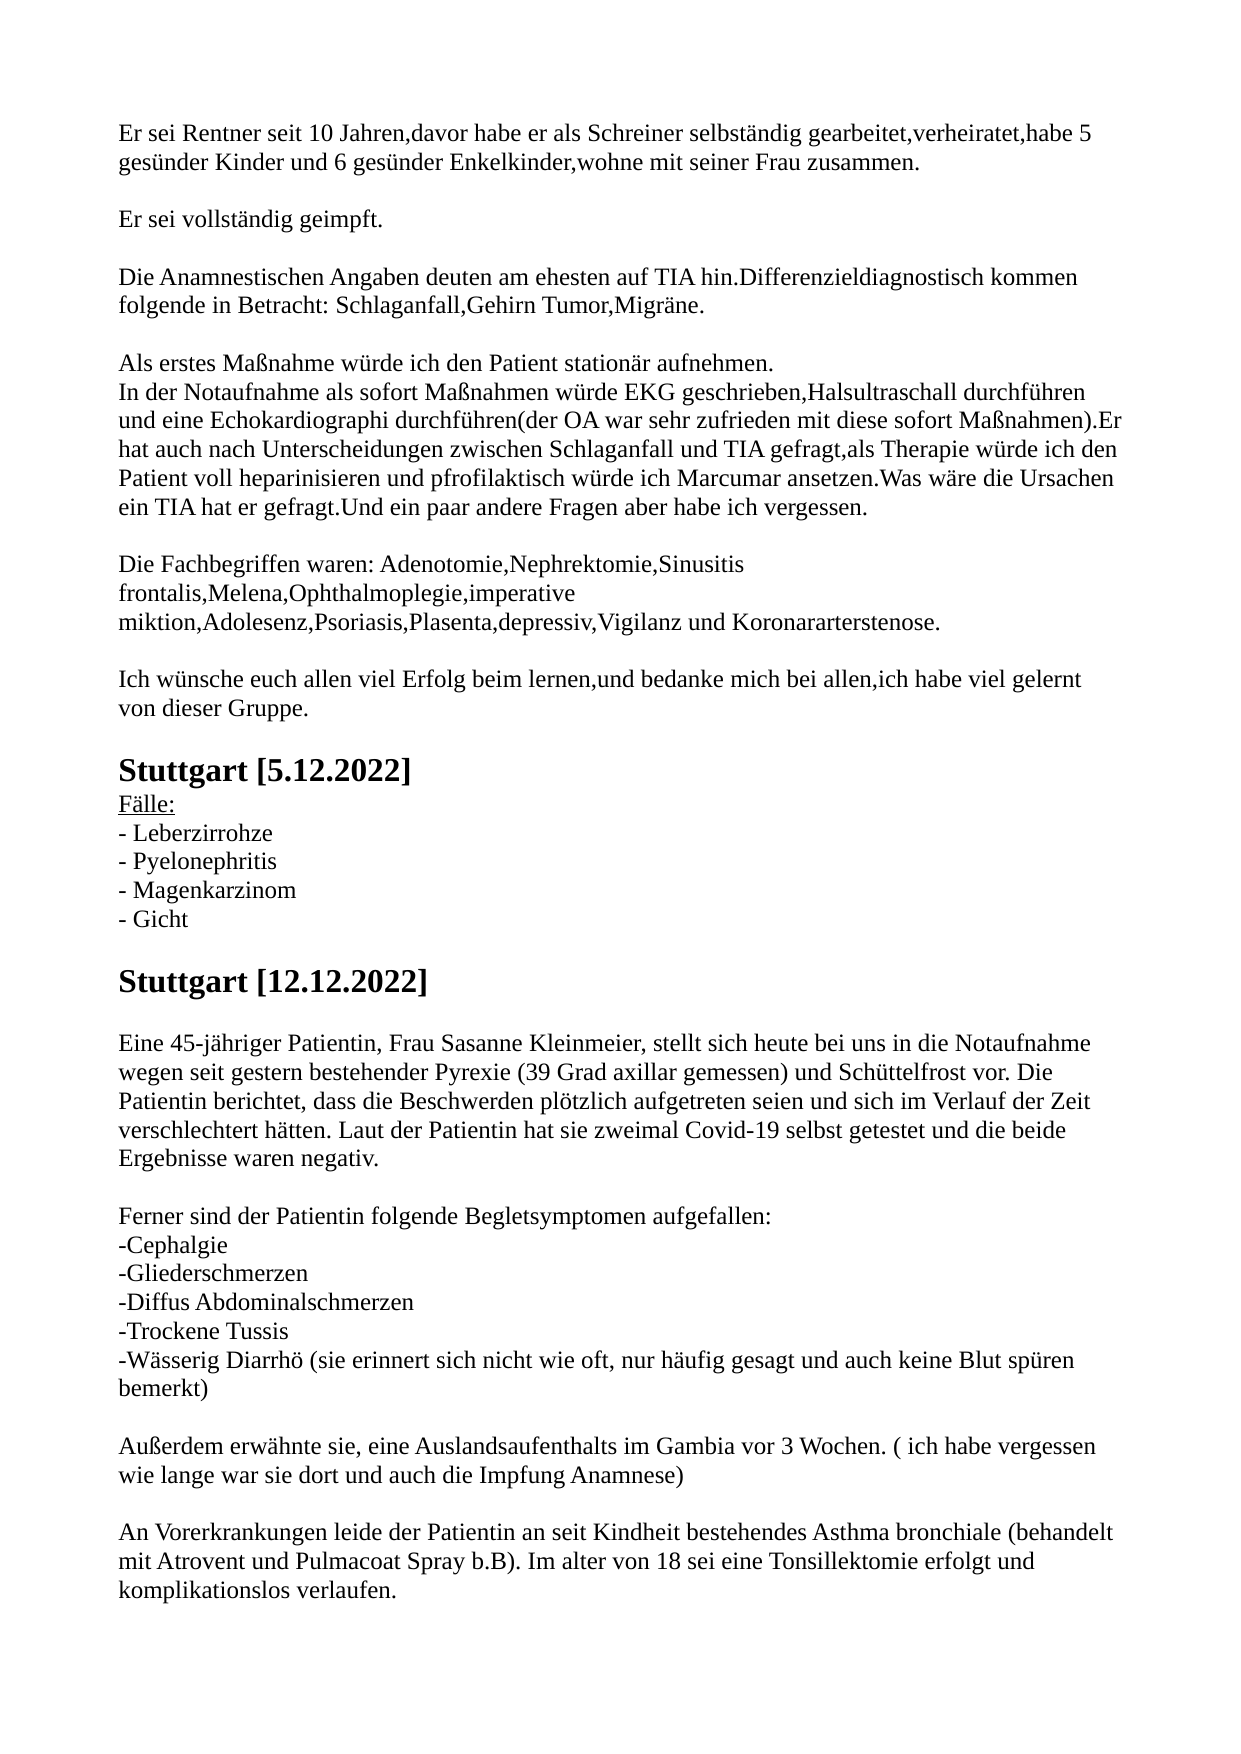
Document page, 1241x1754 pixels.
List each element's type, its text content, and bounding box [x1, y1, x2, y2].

text Stuttgart [12.12.2022] [118, 961, 1122, 1000]
text Fälle: [118, 789, 1122, 818]
text Stuttgart [5.12.2022] [118, 751, 1122, 789]
text Außerdem erwähnte sie, eine Auslandsaufenthalts im Gambia vor 3 Wochen. ( ich habe vergessen wie lange war sie dort und auch die Impfung Anamnese) [118, 1431, 1122, 1488]
text - Pyelonephritis [118, 846, 1122, 875]
text In der Notaufnahme als sofort Maßnahmen würde EKG geschrieben,Halsultraschall durchführen und eine Echokardiographi durchführen(der OA war sehr zufrieden mit diese sofort Maßnahmen).Er hat auch nach Unterscheidungen zwischen Schlaganfall und TIA gefragt,als Therapie würde ich den Patient voll heparinisieren und pfrofilaktisch würde ich Marcumar ansetzen.Was wäre die Ursachen ein TIA hat er gefragt.Und ein paar andere Fragen aber habe ich vergessen. [118, 377, 1122, 521]
text -Cephalgie [118, 1230, 1122, 1258]
text -Wässerig Diarrhö (sie erinnert sich nicht wie oft, nur häufig gesagt und auch keine Blut spüren bemerkt) [118, 1345, 1122, 1402]
text Ferner sind der Patientin folgende Begletsymptomen aufgefallen: [118, 1201, 1122, 1230]
text - Leberzirrohze [118, 818, 1122, 846]
text Er sei Rentner seit 10 Jahren,davor habe er als Schreiner selbständig gearbeitet,verheiratet,habe 5 gesünder Kinder und 6 gesünder Enkelkinder,wohne mit seiner Frau zusammen. [118, 118, 1122, 176]
text An Vorerkrankungen leide der Patientin an seit Kindheit bestehendes Asthma bronchiale (behandelt mit Atrovent und Pulmacoat Spray b.B). Im alter von 18 sei eine Tonsillektomie erfolgt und komplikationslos verlaufen. [118, 1517, 1122, 1603]
text - Gicht [118, 904, 1122, 933]
text Die Anamnestischen Angaben deuten am ehesten auf TIA hin.Differenzieldiagnostisch kommen folgende in Betracht: Schlaganfall,Gehirn Tumor,Migräne. [118, 262, 1122, 319]
text -Trockene Tussis [118, 1316, 1122, 1345]
text Eine 45-jähriger Patientin, Frau Sasanne Kleinmeier, stellt sich heute bei uns in die Notaufnahme wegen seit gestern bestehender Pyrexie (39 Grad axillar gemessen) und Schüttelfrost vor. Die Patientin berichtet, dass die Beschwerden plötzlich aufgetreten seien und sich im Verlauf der Zeit verschlechtert hätten. Laut der Patientin hat sie zweimal Covid-19 selbst getestet und die beide Ergebnisse waren negativ. [118, 1028, 1122, 1172]
text Die Fachbegriffen waren: Adenotomie,Nephrektomie,Sinusitis frontalis,Melena,Ophthalmoplegie,imperative miktion,Adolesenz,Psoriasis,Plasenta,depressiv,Vigilanz und Koronararterstenose. [118, 549, 1122, 636]
text - Magenkarzinom [118, 875, 1122, 904]
text Ich wünsche euch allen viel Erfolg beim lernen,und bedanke mich bei allen,ich habe viel gelernt von dieser Gruppe. [118, 664, 1122, 722]
text -Gliederschmerzen [118, 1258, 1122, 1287]
text Er sei vollständig geimpft. [118, 204, 1122, 233]
text Als erstes Maßnahme würde ich den Patient stationär aufnehmen. [118, 348, 1122, 377]
text -Diffus Abdominalschmerzen [118, 1287, 1122, 1316]
